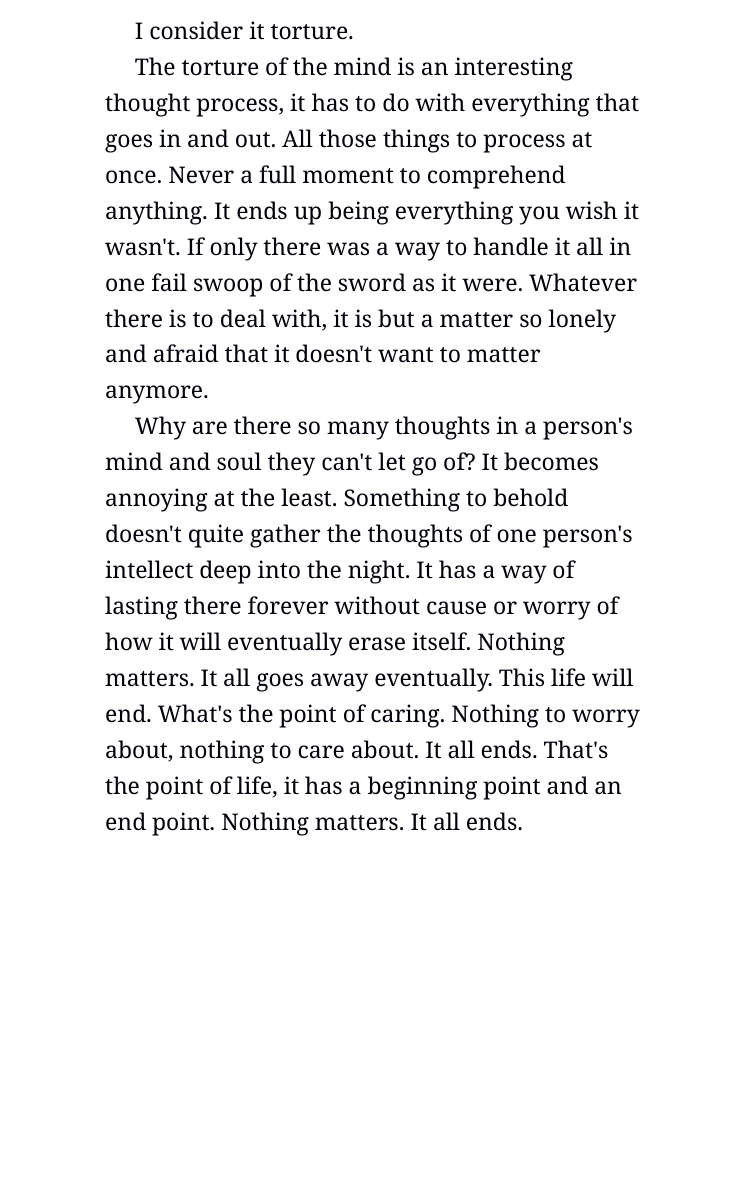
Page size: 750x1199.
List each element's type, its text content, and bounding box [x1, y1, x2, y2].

text Why are there so many thoughts in a person's mind and soul they can't let go of? It becomes annoying at the least. Something to behold doesn't quite gather the thoughts of one person's intellect deep into the night. It has a way of lasting there forever without cause or worry of how it will eventually erase itself. Nothing matters. It all goes away eventually. This life will end. What's the point of caring. Nothing to worry about, nothing to care about. It all ends. That's the point of life, it has a beginning point and an end point. Nothing matters. It all ends. [105, 410, 645, 837]
text I consider it torture. [105, 15, 645, 46]
text The torture of the mind is an interesting thought process, it has to do with everything that goes in and out. All those things to process at once. Never a full moment to comprehend anything. It ends up being everything you wish it wasn't. If only there was a way to handle it all in one fail swoop of the sword as it were. Whatever there is to deal with, it is but a matter so lonely and afraid that it doesn't want to matter anymore. [105, 51, 645, 406]
